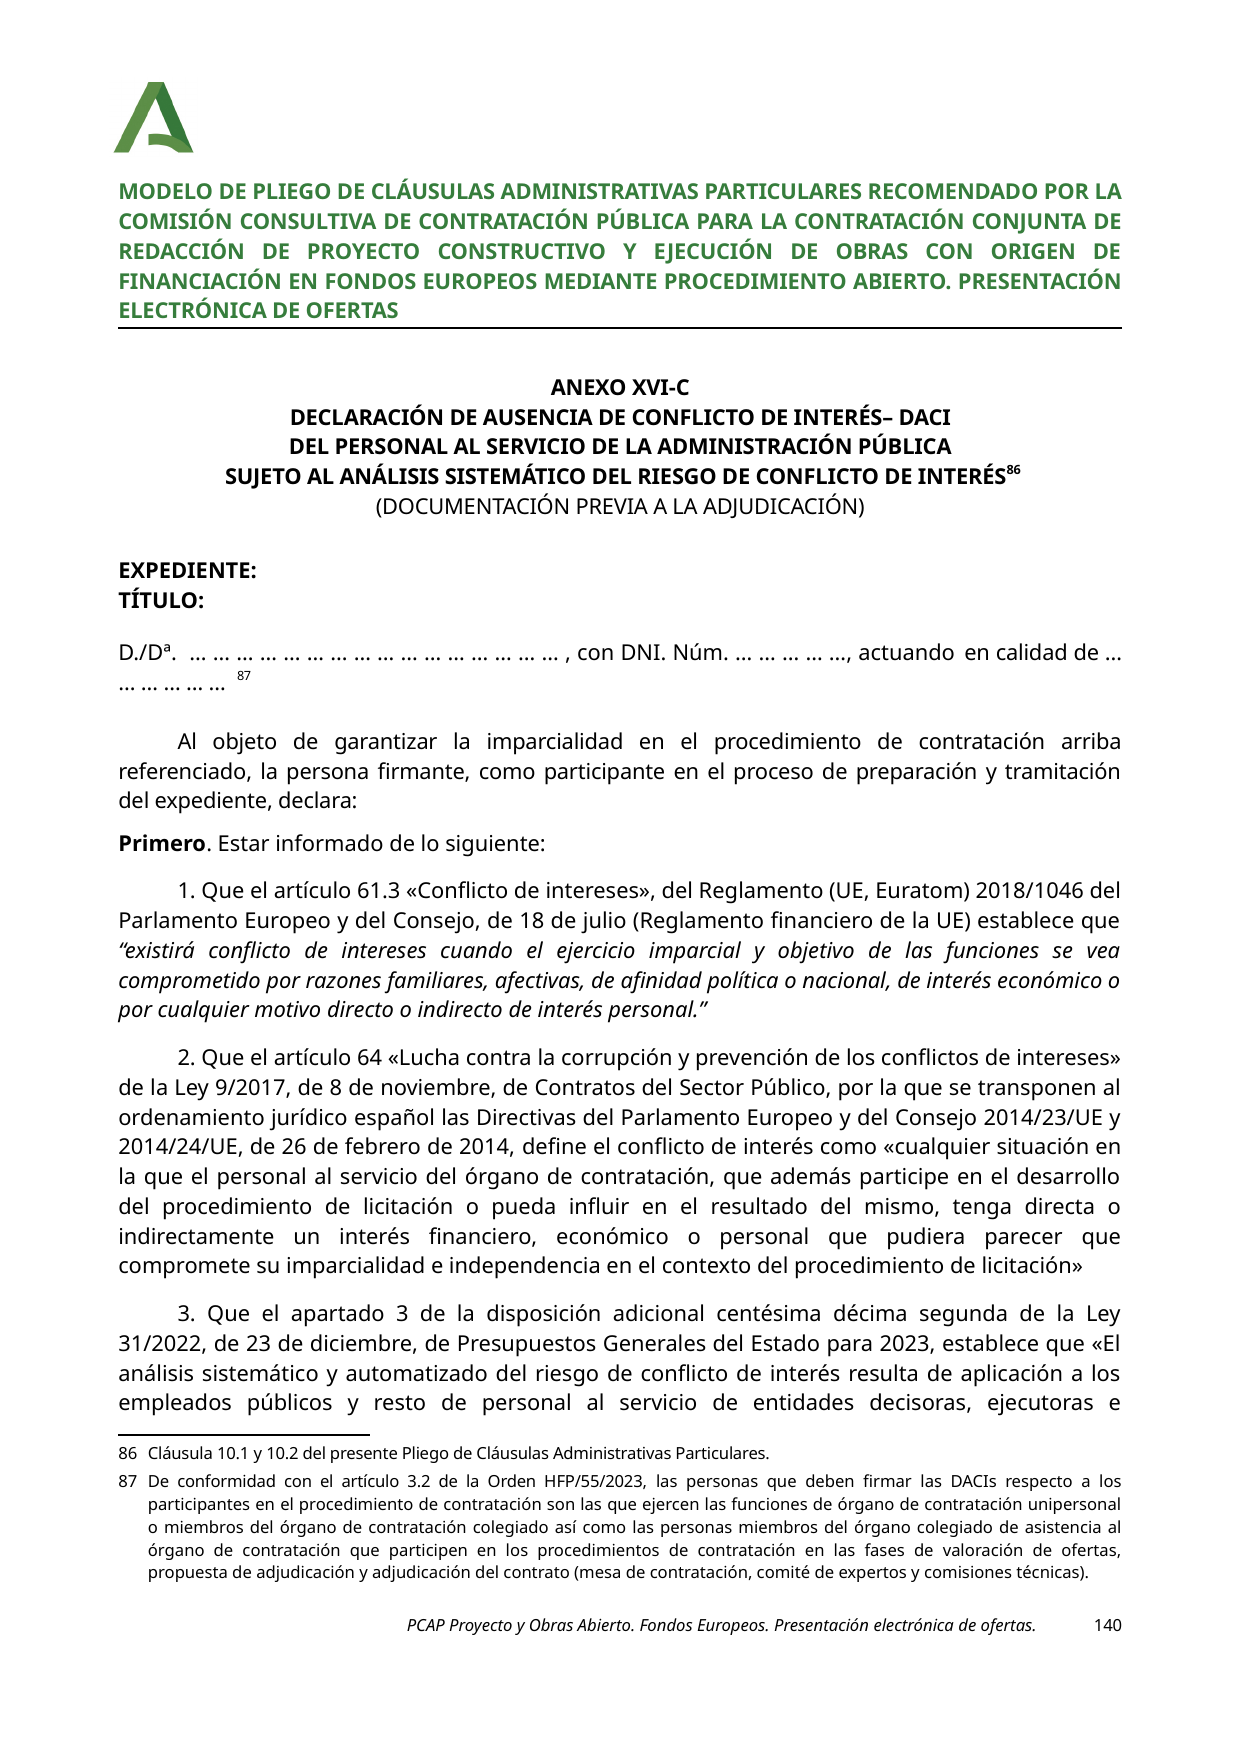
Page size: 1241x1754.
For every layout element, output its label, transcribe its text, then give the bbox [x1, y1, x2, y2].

text De conformidad con el artículo 3.2 de la Orden HFP/55/2023, las personas que deben firmar las DACIs respecto a los participantes en el procedimiento de contratación son las que ejercen las funciones de órgano de contratación unipersonal o miembros del órgano de contratación colegiado así como las personas miembros del órgano colegiado de asistencia al órgano de contratación que participen en los procedimientos de contratación en las fases de valoración de ofertas, propuesta de adjudicación y adjudicación del contrato (mesa de contratación, comité de expertos y comisiones técnicas). [118, 1470, 1122, 1584]
text MODELO DE PLIEGO DE CLÁUSULAS ADMINISTRATIVAS PARTICULARES RECOMENDADO POR LA COMISIÓN CONSULTIVA DE CONTRATACIÓN PÚBLICA PARA LA CONTRATACIÓN CONJUNTA DE REDACCIÓN DE PROYECTO CONSTRUCTIVO Y EJECUCIÓN DE OBRAS CON ORIGEN DE FINANCIACIÓN EN FONDOS EUROPEOS MEDIANTE PROCEDIMIENTO ABIERTO. PRESENTACIÓN ELECTRÓNICA DE OFERTAS [118, 176, 1122, 327]
text Al objeto de garantizar la imparcialidad en el procedimiento de contratación arriba referenciado, la persona firmante, como participante en el proceso de preparación y tramitación del expediente, declara: [118, 726, 1122, 815]
text SUJETO AL ANÁLISIS SISTEMÁTICO DEL RIESGO DE CONFLICTO DE INTERÉS [118, 461, 1122, 491]
picture [109, 77, 198, 157]
text 2. Que el artículo 64 «Lucha contra la corrupción y prevención de los conflictos de intereses» de la Ley 9/2017, de 8 de noviembre, de Contratos del Sector Público, por la que se transponen al ordenamiento jurídico español las Directivas del Parlamento Europeo y del Consejo 2014/23/UE y 2014/24/UE, de 26 de febrero de 2014, define el conflicto de interés como «cualquier situación en la que el personal al servicio del órgano de contratación, que además participe en el desarrollo del procedimiento de licitación o pueda influir en el resultado del mismo, tenga directa o indirectamente un interés financiero, económico o personal que pudiera parecer que compromete su imparcialidad e independencia en el contexto del procedimiento de licitación» [118, 1042, 1122, 1280]
text EXPEDIENTE: [118, 555, 1122, 584]
text (DOCUMENTACIÓN PREVIA A LA ADJUDICACIÓN) [118, 491, 1122, 521]
text D./Dª. … … … … … … … … … … … … … … … … , con DNI. Núm. … … … … …, actuando en calidad de … … … … … … [118, 637, 1122, 697]
text Primero. Estar informado de lo siguiente: [118, 828, 1122, 857]
text TÍTULO: [118, 584, 1122, 614]
text ANEXO XVI-C [118, 372, 1122, 402]
text DEL PERSONAL AL SERVICIO DE LA ADMINISTRACIÓN PÚBLICA [118, 431, 1122, 461]
text 3. Que el apartado 3 de la disposición adicional centésima décima segunda de la Ley 31/2022, de 23 de diciembre, de Presupuestos Generales del Estado para 2023, establece que «El análisis sistemático y automatizado del riesgo de conflicto de interés resulta de aplicación a los empleados públicos y resto de personal al servicio de entidades decisoras, ejecutoras e [118, 1298, 1122, 1417]
text 1. Que el artículo 61.3 «Conflicto de intereses», del Reglamento (UE, Euratom) 2018/1046 del Parlamento Europeo y del Consejo, de 18 de julio (Reglamento financiero de la UE) establece que “existirá conflicto de intereses cuando el ejercicio imparcial y objetivo de las funciones se vea comprometido por razones familiares, afectivas, de afinidad política o nacional, de interés económico o por cualquier motivo directo o indirecto de interés personal.” [118, 875, 1122, 1024]
text DECLARACIÓN DE AUSENCIA DE CONFLICTO DE INTERÉS– DACI [118, 402, 1122, 431]
text Cláusula 10.1 y 10.2 del presente Pliego de Cláusulas Administrativas Particulares. [118, 1441, 1122, 1464]
